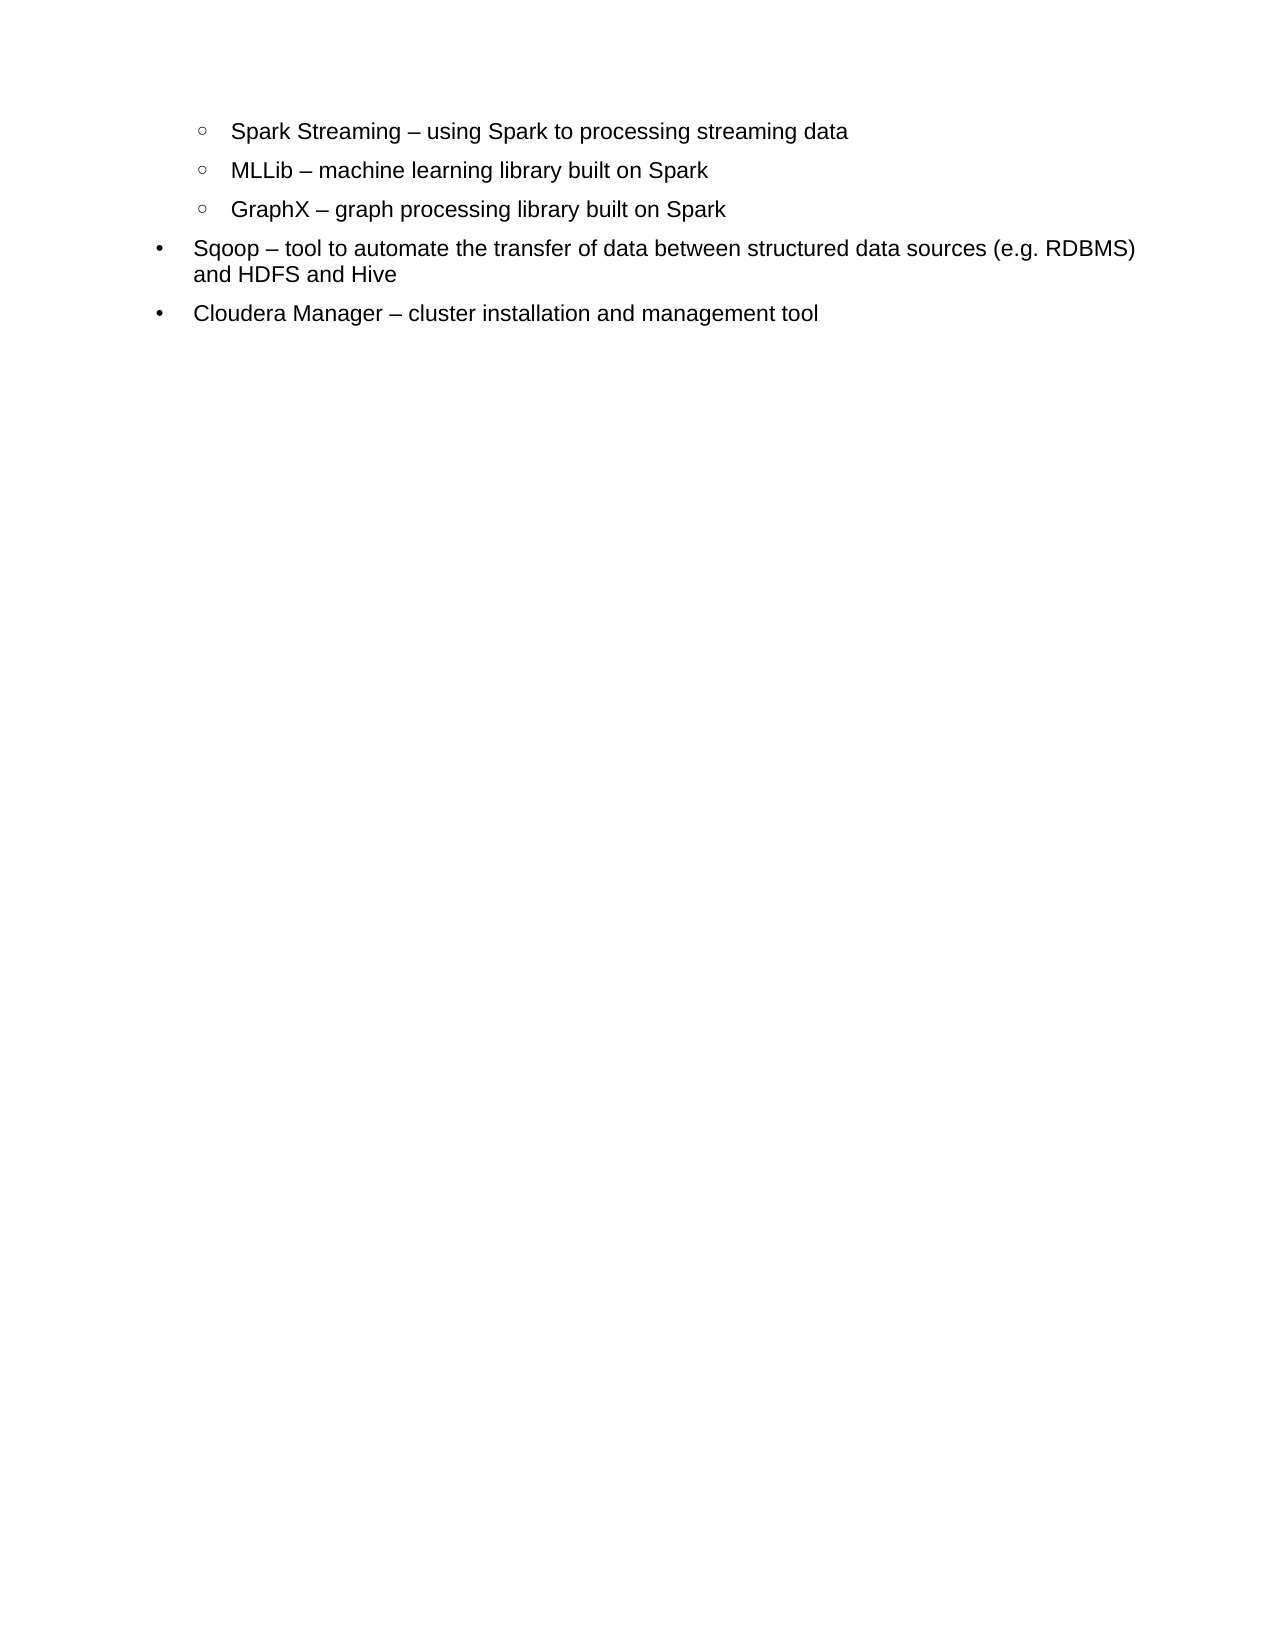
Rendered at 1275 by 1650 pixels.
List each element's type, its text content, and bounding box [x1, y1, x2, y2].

list Cloudera Manager – cluster installation and management tool [156, 300, 1157, 326]
list Spark Streaming – using Spark to processing streaming data [193, 118, 1157, 144]
list GraphX – graph processing library built on Spark [193, 196, 1157, 222]
list Sqoop – tool to automate the transfer of data between structured data sources (e.g. RDBMS) and HDFS and Hive [156, 235, 1157, 287]
list MLLib – machine learning library built on Spark [193, 157, 1157, 183]
